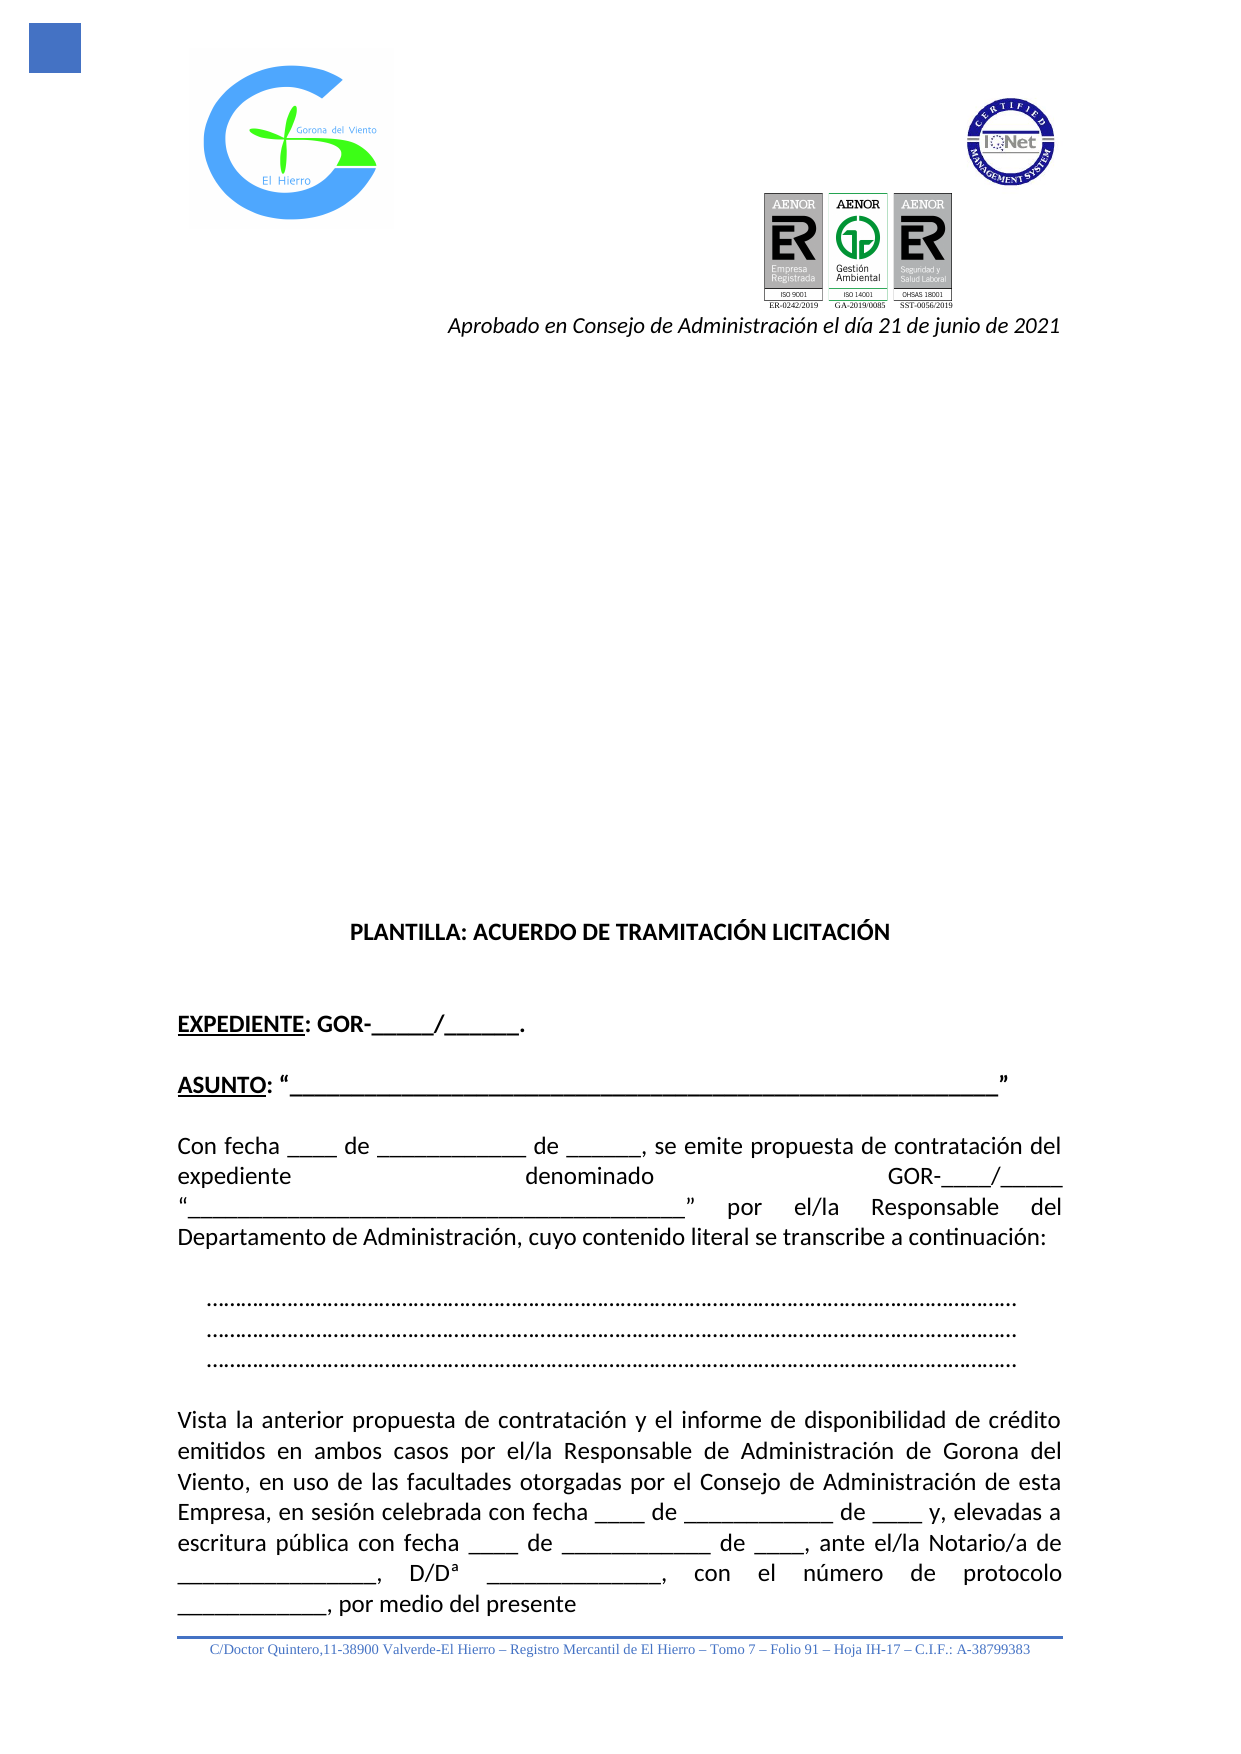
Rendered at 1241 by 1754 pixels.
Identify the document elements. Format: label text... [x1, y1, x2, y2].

text Con fecha ____ de ____________ de ______, se emite propuesta de contratación del expediente denominado GOR-____/_____ “________________________________________” por el/la Responsable del Departamento de Administración, cuyo contenido literal se transcribe a continuación: [177, 1130, 1063, 1252]
text PLANTILLA: ACUERDO DE TRAMITACIÓN LICITACIÓN [177, 916, 1063, 947]
text ……………………………………………………………………………………………………………………………………………………………………………………………………………………………………………………………………………………………………………………………………………………………………………………… [207, 1283, 1033, 1374]
text ASUNTO: “_________________________________________________________” [177, 1069, 1063, 1099]
text EXPEDIENTE: GOR-_____/______. [177, 1008, 1063, 1038]
text Vista la anterior propuesta de contratación y el informe de disponibilidad de crédito emitidos en ambos casos por el/la Responsable de Administración de Gorona del Viento, en uso de las facultades otorgadas por el Consejo de Administración de esta Empresa, en sesión celebrada con fecha ____ de ____________ de ____ y, elevadas a escritura pública con fecha ____ de ____________ de ____, ante el/la Notario/a de ________________, D/Dª ______________, con el número de protocolo ____________, por medio del presente [177, 1405, 1063, 1618]
